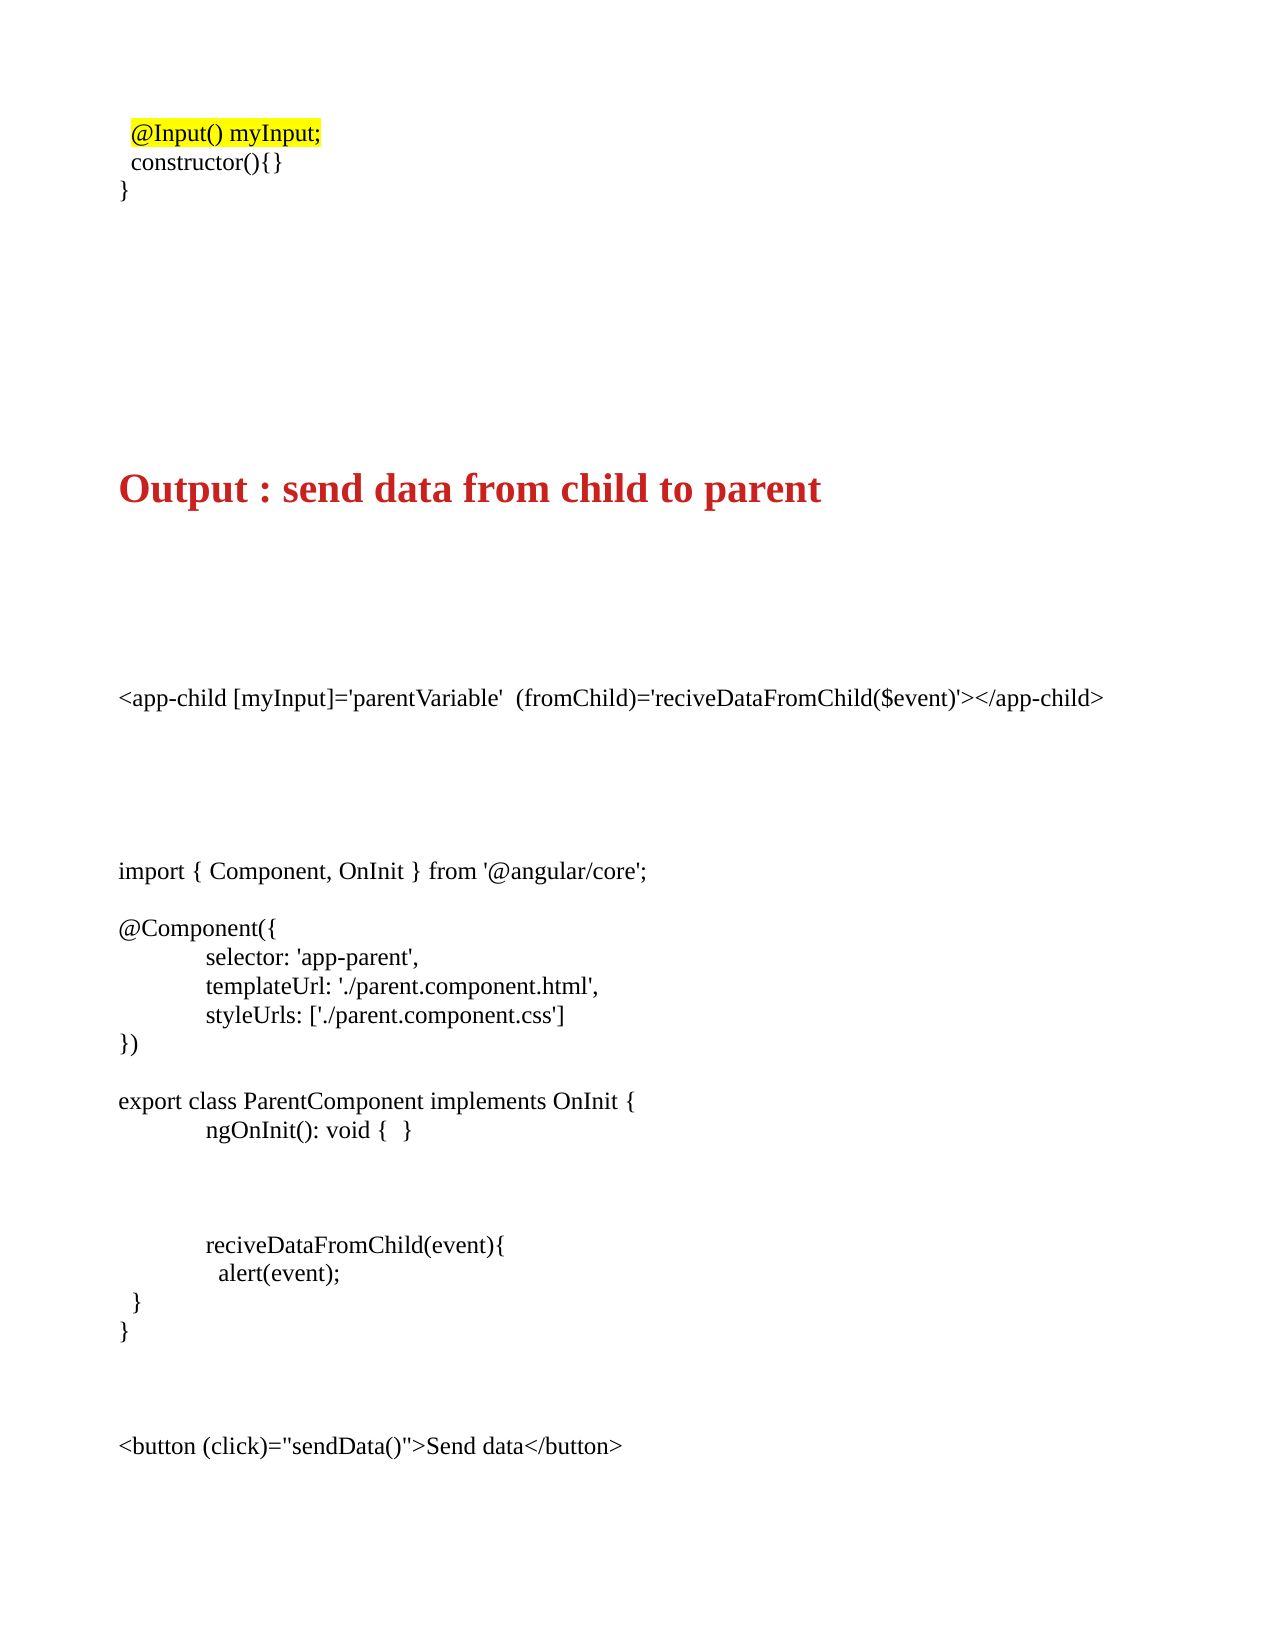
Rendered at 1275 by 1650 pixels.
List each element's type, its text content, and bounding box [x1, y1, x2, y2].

text ngOnInit(): void { } [118, 1115, 1157, 1143]
text } [118, 1316, 1157, 1345]
text @Input() myInput; [118, 118, 1157, 147]
text selector: 'app-parent', [118, 942, 1157, 971]
text } [118, 1287, 1157, 1316]
text import { Component, OnInit } from '@angular/core'; [118, 856, 1157, 885]
text Output : send data from child to parent [118, 463, 1157, 511]
text }) [118, 1028, 1157, 1057]
text reciveDataFromChild(event){ [118, 1230, 1157, 1258]
text } [118, 176, 1157, 204]
text templateUrl: './parent.component.html', [118, 971, 1157, 1000]
text @Component({ [118, 913, 1157, 942]
text alert(event); [118, 1258, 1157, 1287]
text styleUrls: ['./parent.component.css'] [118, 1000, 1157, 1028]
text <button (click)="sendData()">Send data</button> [118, 1431, 1157, 1460]
text <app-child [myInput]='parentVariable' (fromChild)='reciveDataFromChild($event)'></app-child> [118, 683, 1157, 712]
text constructor(){} [118, 147, 1157, 176]
text export class ParentComponent implements OnInit { [118, 1086, 1157, 1115]
